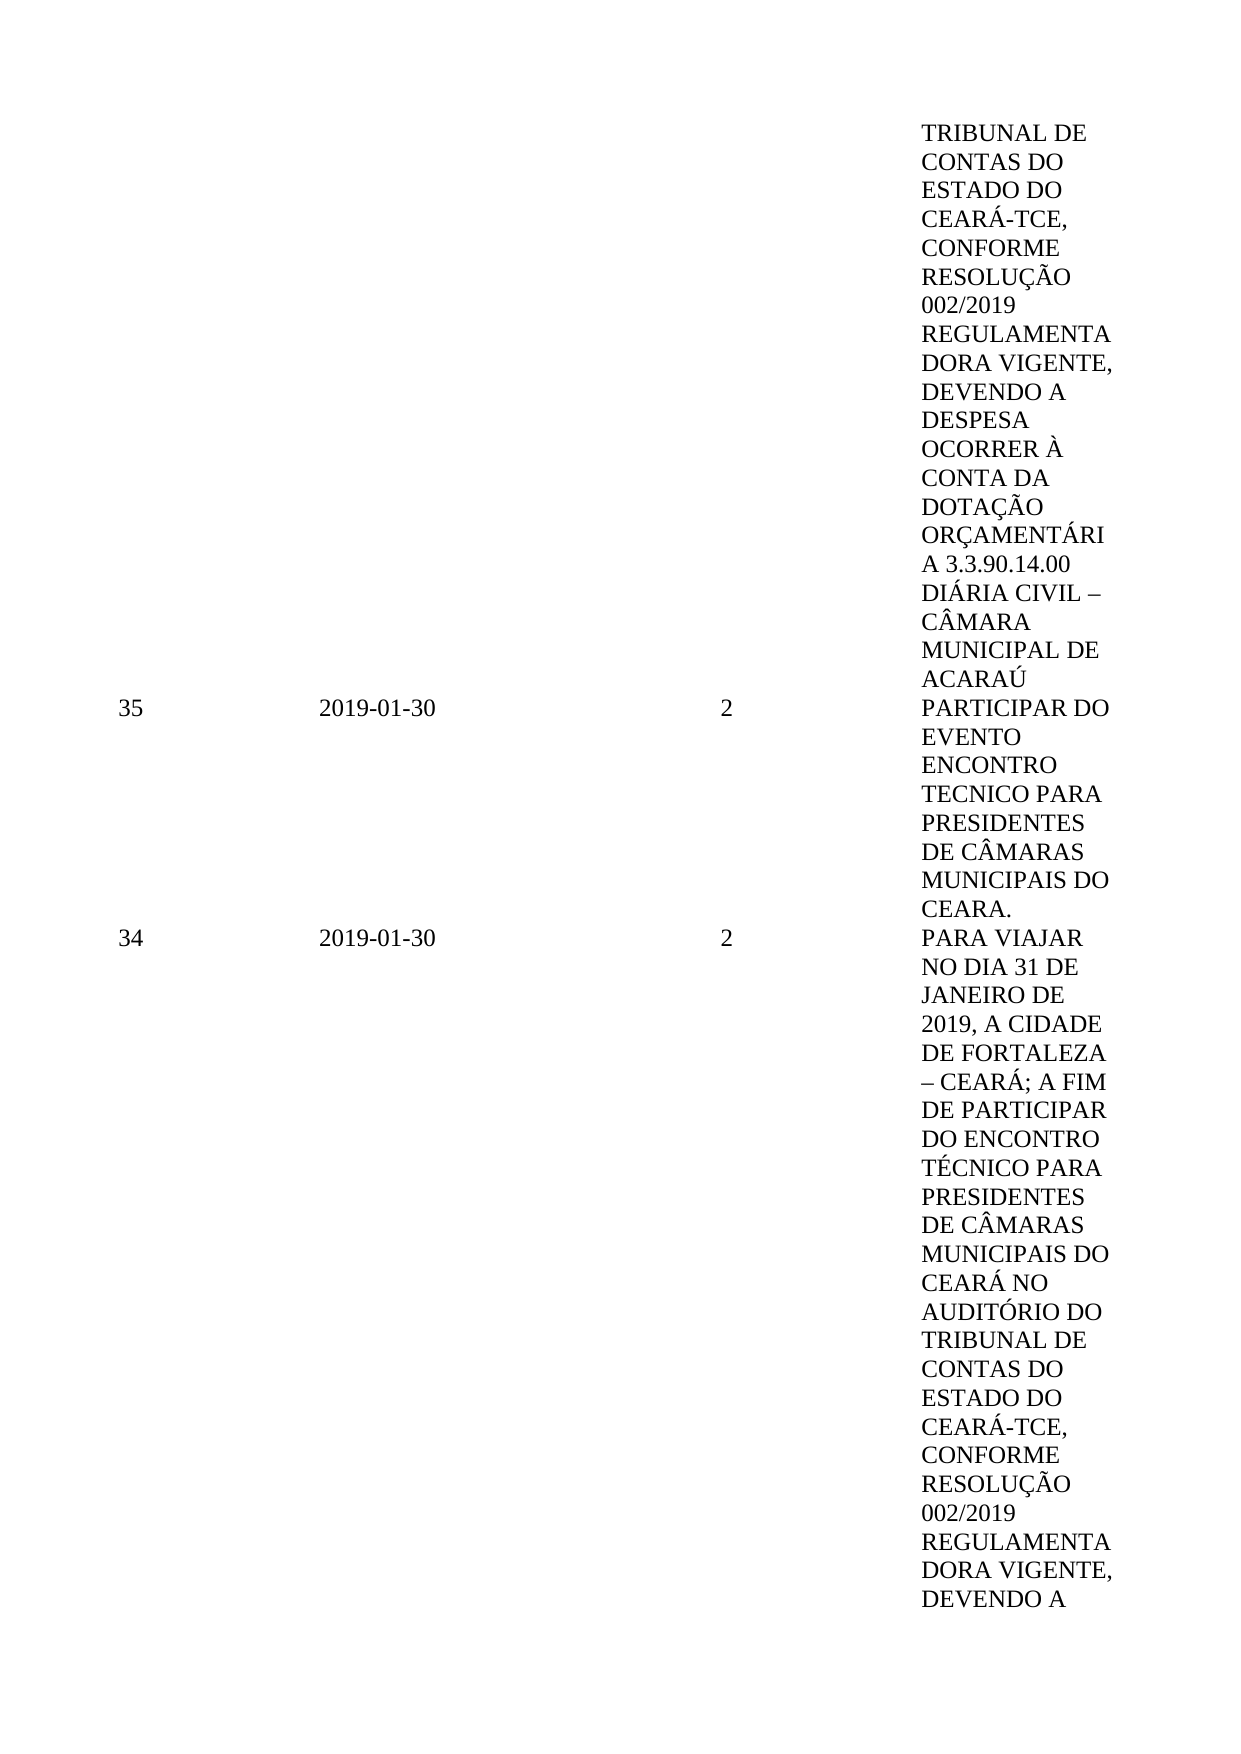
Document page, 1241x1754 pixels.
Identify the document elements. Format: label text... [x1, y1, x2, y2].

table_cell 2019-01-30 [319, 923, 519, 1613]
table_cell TRIBUNAL DE CONTAS DO ESTADO DO CEARÁ-TCE, CONFORME RESOLUÇÃO 002/2019 REGULAMENTADORA VIGENTE, DEVENDO A DESPESA OCORRER À CONTA DA DOTAÇÃO ORÇAMENTÁRIA 3.3.90.14.00 DIÁRIA CIVIL – CÂMARA MUNICIPAL DE ACARAÚ [921, 118, 1122, 693]
table_cell [520, 118, 720, 693]
table_cell [520, 693, 720, 923]
table_cell [118, 118, 319, 693]
table_cell 2019-01-30 [319, 693, 519, 923]
table_cell 34 [118, 923, 319, 1613]
table_cell [319, 118, 519, 693]
table_cell 35 [118, 693, 319, 923]
table_cell PARA VIAJAR NO DIA 31 DE JANEIRO DE 2019, A CIDADE DE FORTALEZA – CEARÁ; A FIM DE PARTICIPAR DO ENCONTRO TÉCNICO PARA PRESIDENTES DE CÂMARAS MUNICIPAIS DO CEARÁ NO AUDITÓRIO DO TRIBUNAL DE CONTAS DO ESTADO DO CEARÁ-TCE, CONFORME RESOLUÇÃO 002/2019 REGULAMENTADORA VIGENTE, DEVENDO A [921, 923, 1122, 1613]
table_cell 2 [720, 693, 921, 923]
table_cell [720, 118, 921, 693]
table_cell PARTICIPAR DO EVENTO ENCONTRO TECNICO PARA PRESIDENTES DE CÂMARAS MUNICIPAIS DO CEARA. [921, 693, 1122, 923]
table_cell 2 [720, 923, 921, 1613]
table_cell [520, 923, 720, 1613]
